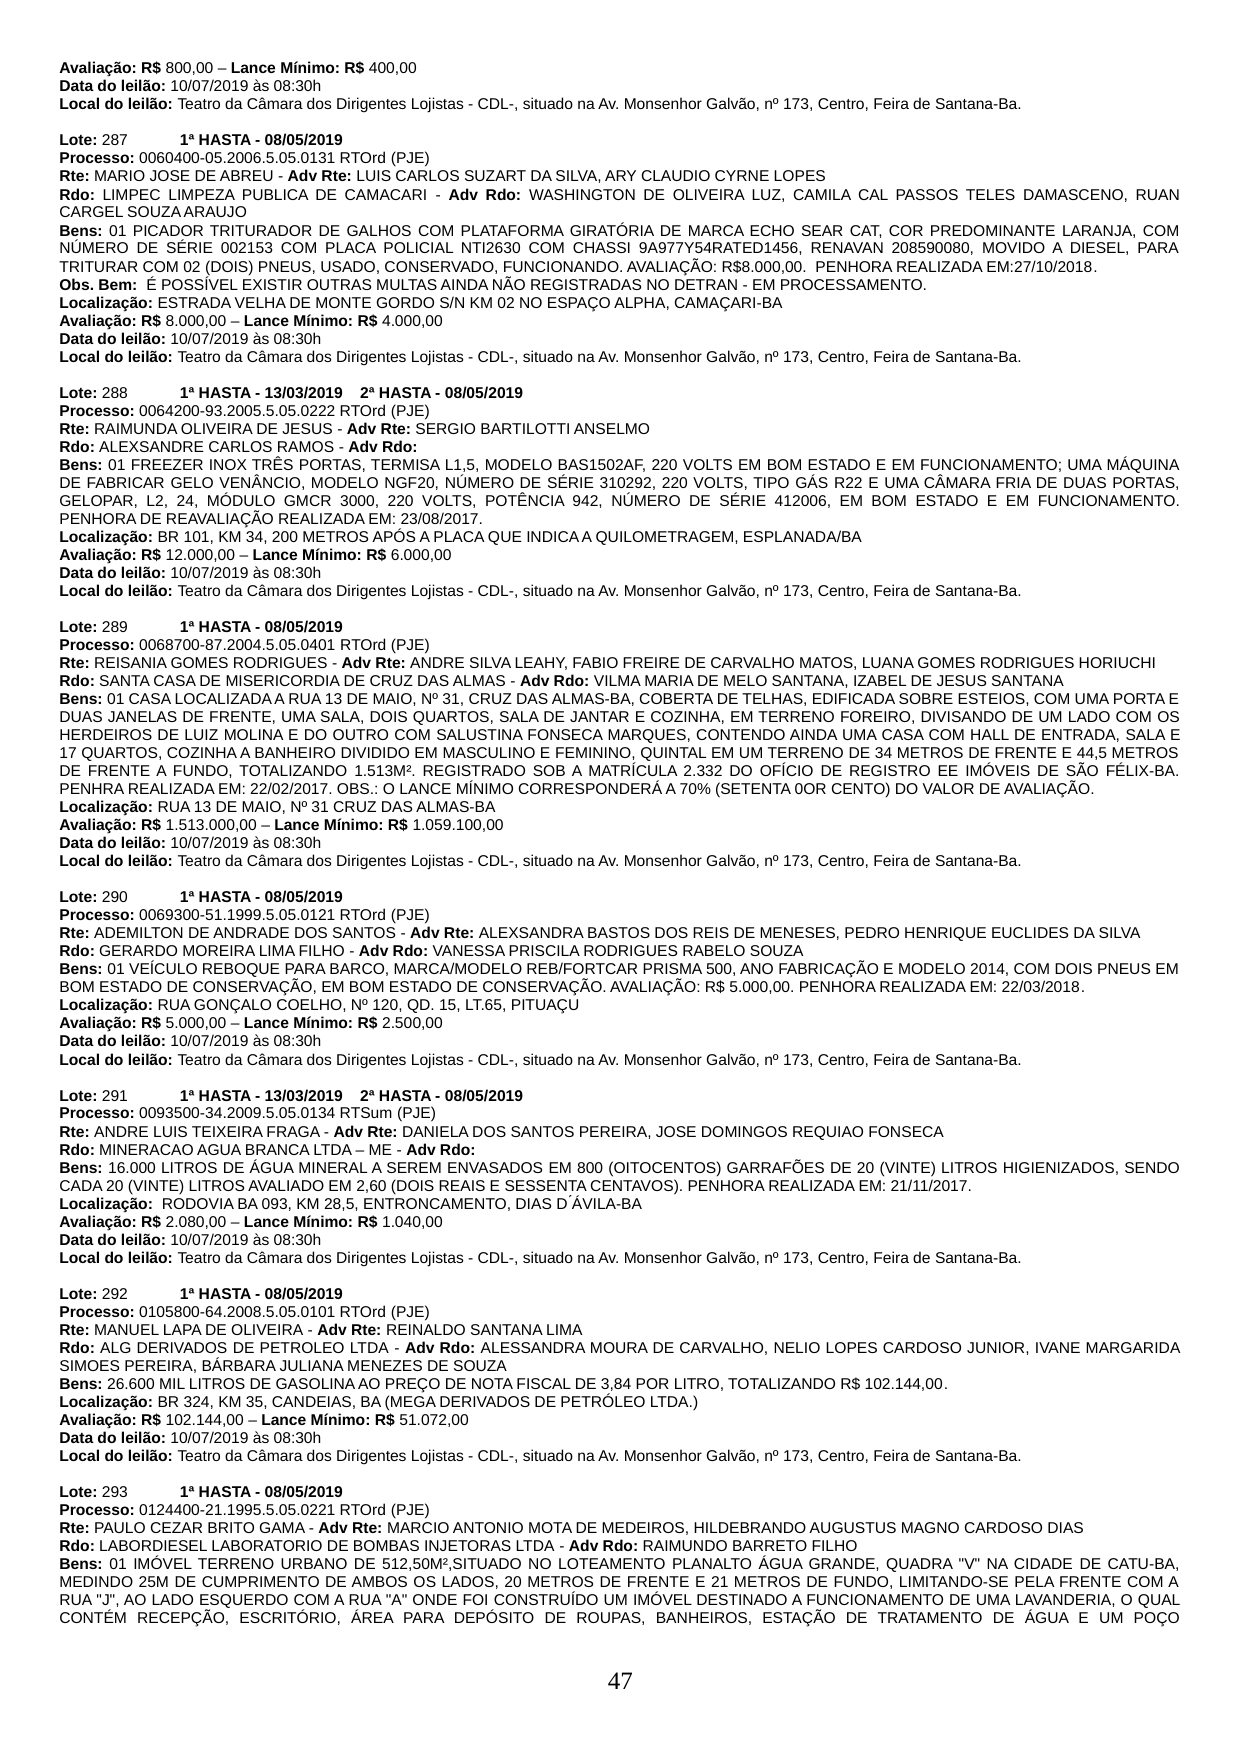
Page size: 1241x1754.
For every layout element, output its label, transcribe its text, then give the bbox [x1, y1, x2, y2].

text Bens: 01 VEÍCULO REBOQUE PARA BARCO, MARCA/MODELO REB/FORTCAR PRISMA 500, ANO FABRICAÇÃO E MODELO 2014, COM DOIS PNEUS EM BOM ESTADO DE CONSERVAÇÃO, EM BOM ESTADO DE CONSERVAÇÃO. AVALIAÇÃO: R$ 5.000,00. PENHORA REALIZADA EM: 22/03/2018. [59, 960, 1181, 996]
text Localização: RUA 13 DE MAIO, Nº 31 CRUZ DAS ALMAS-BA [59, 798, 1181, 816]
text Local do leilão: Teatro da Câmara dos Dirigentes Lojistas - CDL-, situado na Av. Monsenhor Galvão, nº 173, Centro, Feira de Santana-Ba. [59, 1050, 1181, 1068]
text Lote: 292 1ª HASTA - 08/05/2019 [59, 1284, 1181, 1302]
text Local do leilão: Teatro da Câmara dos Dirigentes Lojistas - CDL-, situado na Av. Monsenhor Galvão, nº 173, Centro, Feira de Santana-Ba. [59, 1447, 1181, 1465]
text Avaliação: R$ 1.513.000,00 – Lance Mínimo: R$ 1.059.100,00 [59, 816, 1181, 834]
text Local do leilão: Teatro da Câmara dos Dirigentes Lojistas - CDL-, situado na Av. Monsenhor Galvão, nº 173, Centro, Feira de Santana-Ba. [59, 852, 1181, 870]
text Localização: BR 324, KM 35, CANDEIAS, BA (MEGA DERIVADOS DE PETRÓLEO LTDA.) [59, 1393, 1181, 1411]
text Bens: 26.600 MIL LITROS DE GASOLINA AO PREÇO DE NOTA FISCAL DE 3,84 POR LITRO, TOTALIZANDO R$ 102.144,00. [59, 1374, 1181, 1393]
text Avaliação: R$ 12.000,00 – Lance Mínimo: R$ 6.000,00 [59, 546, 1181, 564]
text Lote: 289 1ª HASTA - 08/05/2019 [59, 618, 1181, 636]
text Localização: ESTRADA VELHA DE MONTE GORDO S/N KM 02 NO ESPAÇO ALPHA, CAMAÇARI-BA [59, 293, 1181, 311]
text Data do leilão: 10/07/2019 às 08:30h [59, 329, 1181, 347]
text Localização: BR 101, KM 34, 200 METROS APÓS A PLACA QUE INDICA A QUILOMETRAGEM, ESPLANADA/BA [59, 528, 1181, 546]
text Lote: 293 1ª HASTA - 08/05/2019 [59, 1483, 1181, 1501]
text Lote: 291 1ª HASTA - 13/03/2019 2ª HASTA - 08/05/2019 [59, 1086, 1181, 1104]
text Local do leilão: Teatro da Câmara dos Dirigentes Lojistas - CDL-, situado na Av. Monsenhor Galvão, nº 173, Centro, Feira de Santana-Ba. [59, 582, 1181, 600]
text Processo: 0068700-87.2004.5.05.0401 RTOrd (PJE) [59, 636, 1181, 654]
text Rdo: SANTA CASA DE MISERICORDIA DE CRUZ DAS ALMAS - Adv Rdo: VILMA MARIA DE MELO SANTANA, IZABEL DE JESUS SANTANA [59, 672, 1181, 690]
text Lote: 290 1ª HASTA - 08/05/2019 [59, 888, 1181, 906]
text Data do leilão: 10/07/2019 às 08:30h [59, 77, 1181, 95]
text Rdo: GERARDO MOREIRA LIMA FILHO - Adv Rdo: VANESSA PRISCILA RODRIGUES RABELO SOUZA [59, 942, 1181, 960]
text Data do leilão: 10/07/2019 às 08:30h [59, 834, 1181, 852]
text Data do leilão: 10/07/2019 às 08:30h [59, 564, 1181, 582]
text Rte: REISANIA GOMES RODRIGUES - Adv Rte: ANDRE SILVA LEAHY, FABIO FREIRE DE CARVALHO MATOS, LUANA GOMES RODRIGUES HORIUCHI [59, 654, 1181, 672]
text Local do leilão: Teatro da Câmara dos Dirigentes Lojistas - CDL-, situado na Av. Monsenhor Galvão, nº 173, Centro, Feira de Santana-Ba. [59, 347, 1181, 365]
text Localização: RODOVIA BA 093, KM 28,5, ENTRONCAMENTO, DIAS D ́ÁVILA-BA [59, 1194, 1181, 1212]
text Bens: 01 FREEZER INOX TRÊS PORTAS, TERMISA L1,5, MODELO BAS1502AF, 220 VOLTS EM BOM ESTADO E EM FUNCIONAMENTO; UMA MÁQUINA DE FABRICAR GELO VENÂNCIO, MODELO NGF20, NÚMERO DE SÉRIE 310292, 220 VOLTS, TIPO GÁS R22 E UMA CÂMARA FRIA DE DUAS PORTAS, GELOPAR, L2, 24, MÓDULO GMCR 3000, 220 VOLTS, POTÊNCIA 942, NÚMERO DE SÉRIE 412006, EM BOM ESTADO E EM FUNCIONAMENTO. PENHORA DE REAVALIAÇÃO REALIZADA EM: 23/08/2017. [59, 456, 1181, 528]
text Rdo: ALEXSANDRE CARLOS RAMOS - Adv Rdo: [59, 437, 1181, 456]
text Avaliação: R$ 102.144,00 – Lance Mínimo: R$ 51.072,00 [59, 1411, 1181, 1429]
text Processo: 0064200-93.2005.5.05.0222 RTOrd (PJE) [59, 401, 1181, 419]
text Rdo: MINERACAO AGUA BRANCA LTDA – ME - Adv Rdo: [59, 1140, 1181, 1158]
text Data do leilão: 10/07/2019 às 08:30h [59, 1429, 1181, 1447]
text Processo: 0105800-64.2008.5.05.0101 RTOrd (PJE) [59, 1302, 1181, 1321]
text Rdo: LABORDIESEL LABORATORIO DE BOMBAS INJETORAS LTDA - Adv Rdo: RAIMUNDO BARRETO FILHO [59, 1537, 1181, 1555]
text Processo: 0060400-05.2006.5.05.0131 RTOrd (PJE) [59, 149, 1181, 167]
text Avaliação: R$ 800,00 – Lance Mínimo: R$ 400,00 [59, 59, 1181, 77]
text Rte: RAIMUNDA OLIVEIRA DE JESUS - Adv Rte: SERGIO BARTILOTTI ANSELMO [59, 419, 1181, 437]
text Rte: MARIO JOSE DE ABREU - Adv Rte: LUIS CARLOS SUZART DA SILVA, ARY CLAUDIO CYRNE LOPES [59, 167, 1181, 185]
text Obs. Bem: É POSSÍVEL EXISTIR OUTRAS MULTAS AINDA NÃO REGISTRADAS NO DETRAN - EM PROCESSAMENTO. [59, 275, 1181, 293]
text Local do leilão: Teatro da Câmara dos Dirigentes Lojistas - CDL-, situado na Av. Monsenhor Galvão, nº 173, Centro, Feira de Santana-Ba. [59, 95, 1181, 113]
text Localização: RUA GONÇALO COELHO, Nº 120, QD. 15, LT.65, PITUAÇU [59, 996, 1181, 1014]
text Processo: 0124400-21.1995.5.05.0221 RTOrd (PJE) [59, 1501, 1181, 1519]
text Lote: 288 1ª HASTA - 13/03/2019 2ª HASTA - 08/05/2019 [59, 383, 1181, 401]
text Bens: 01 CASA LOCALIZADA A RUA 13 DE MAIO, Nº 31, CRUZ DAS ALMAS-BA, COBERTA DE TELHAS, EDIFICADA SOBRE ESTEIOS, COM UMA PORTA E DUAS JANELAS DE FRENTE, UMA SALA, DOIS QUARTOS, SALA DE JANTAR E COZINHA, EM TERRENO FOREIRO, DIVISANDO DE UM LADO COM OS HERDEIROS DE LUIZ MOLINA E DO OUTRO COM SALUSTINA FONSECA MARQUES, CONTENDO AINDA UMA CASA COM HALL DE ENTRADA, SALA E 17 QUARTOS, COZINHA A BANHEIRO DIVIDIDO EM MASCULINO E FEMININO, QUINTAL EM UM TERRENO DE 34 METROS DE FRENTE E 44,5 METROS DE FRENTE A FUNDO, TOTALIZANDO 1.513M². REGISTRADO SOB A MATRÍCULA 2.332 DO OFÍCIO DE REGISTRO EE IMÓVEIS DE SÃO FÉLIX-BA. PENHRA REALIZADA EM: 22/02/2017. OBS.: O LANCE MÍNIMO CORRESPONDERÁ A 70% (SETENTA 0OR CENTO) DO VALOR DE AVALIAÇÃO. [59, 690, 1181, 798]
text Data do leilão: 10/07/2019 às 08:30h [59, 1032, 1181, 1050]
text Data do leilão: 10/07/2019 às 08:30h [59, 1230, 1181, 1248]
text Rte: ADEMILTON DE ANDRADE DOS SANTOS - Adv Rte: ALEXSANDRA BASTOS DOS REIS DE MENESES, PEDRO HENRIQUE EUCLIDES DA SILVA [59, 924, 1181, 942]
text Rdo: LIMPEC LIMPEZA PUBLICA DE CAMACARI - Adv Rdo: WASHINGTON DE OLIVEIRA LUZ, CAMILA CAL PASSOS TELES DAMASCENO, RUAN CARGEL SOUZA ARAUJO [59, 185, 1181, 221]
text Rdo: ALG DERIVADOS DE PETROLEO LTDA - Adv Rdo: ALESSANDRA MOURA DE CARVALHO, NELIO LOPES CARDOSO JUNIOR, IVANE MARGARIDA SIMOES PEREIRA, BÁRBARA JULIANA MENEZES DE SOUZA [59, 1338, 1181, 1374]
text Processo: 0069300-51.1999.5.05.0121 RTOrd (PJE) [59, 906, 1181, 924]
text Bens: 16.000 LITROS DE ÁGUA MINERAL A SEREM ENVASADOS EM 800 (OITOCENTOS) GARRAFÕES DE 20 (VINTE) LITROS HIGIENIZADOS, SENDO CADA 20 (VINTE) LITROS AVALIADO EM 2,60 (DOIS REAIS E SESSENTA CENTAVOS). PENHORA REALIZADA EM: 21/11/2017. [59, 1158, 1181, 1194]
text Avaliação: R$ 5.000,00 – Lance Mínimo: R$ 2.500,00 [59, 1014, 1181, 1032]
text Bens: 01 PICADOR TRITURADOR DE GALHOS COM PLATAFORMA GIRATÓRIA DE MARCA ECHO SEAR CAT, COR PREDOMINANTE LARANJA, COM NÚMERO DE SÉRIE 002153 COM PLACA POLICIAL NTI2630 COM CHASSI 9A977Y54RATED1456, RENAVAN 208590080, MOVIDO A DIESEL, PARA TRITURAR COM 02 (DOIS) PNEUS, USADO, CONSERVADO, FUNCIONANDO. AVALIAÇÃO: R$8.000,00. PENHORA REALIZADA EM:27/10/2018. [59, 221, 1181, 275]
text Bens: 01 IMÓVEL TERRENO URBANO DE 512,50M²,SITUADO NO LOTEAMENTO PLANALTO ÁGUA GRANDE, QUADRA "V" NA CIDADE DE CATU-BA, MEDINDO 25M DE CUMPRIMENTO DE AMBOS OS LADOS, 20 METROS DE FRENTE E 21 METROS DE FUNDO, LIMITANDO-SE PELA FRENTE COM A RUA "J", AO LADO ESQUERDO COM A RUA "A" ONDE FOI CONSTRUÍDO UM IMÓVEL DESTINADO A FUNCIONAMENTO DE UMA LAVANDERIA, O QUAL CONTÉM RECEPÇÃO, ESCRITÓRIO, ÁREA PARA DEPÓSITO DE ROUPAS, BANHEIROS, ESTAÇÃO DE TRATAMENTO DE ÁGUA E UM POÇO [59, 1555, 1181, 1627]
text Rte: PAULO CEZAR BRITO GAMA - Adv Rte: MARCIO ANTONIO MOTA DE MEDEIROS, HILDEBRANDO AUGUSTUS MAGNO CARDOSO DIAS [59, 1519, 1181, 1537]
text Local do leilão: Teatro da Câmara dos Dirigentes Lojistas - CDL-, situado na Av. Monsenhor Galvão, nº 173, Centro, Feira de Santana-Ba. [59, 1248, 1181, 1266]
text Lote: 287 1ª HASTA - 08/05/2019 [59, 131, 1181, 149]
text Avaliação: R$ 8.000,00 – Lance Mínimo: R$ 4.000,00 [59, 311, 1181, 329]
text Rte: ANDRE LUIS TEIXEIRA FRAGA - Adv Rte: DANIELA DOS SANTOS PEREIRA, JOSE DOMINGOS REQUIAO FONSECA [59, 1122, 1181, 1140]
text Processo: 0093500-34.2009.5.05.0134 RTSum (PJE) [59, 1104, 1181, 1122]
text Rte: MANUEL LAPA DE OLIVEIRA - Adv Rte: REINALDO SANTANA LIMA [59, 1321, 1181, 1338]
text Avaliação: R$ 2.080,00 – Lance Mínimo: R$ 1.040,00 [59, 1212, 1181, 1230]
